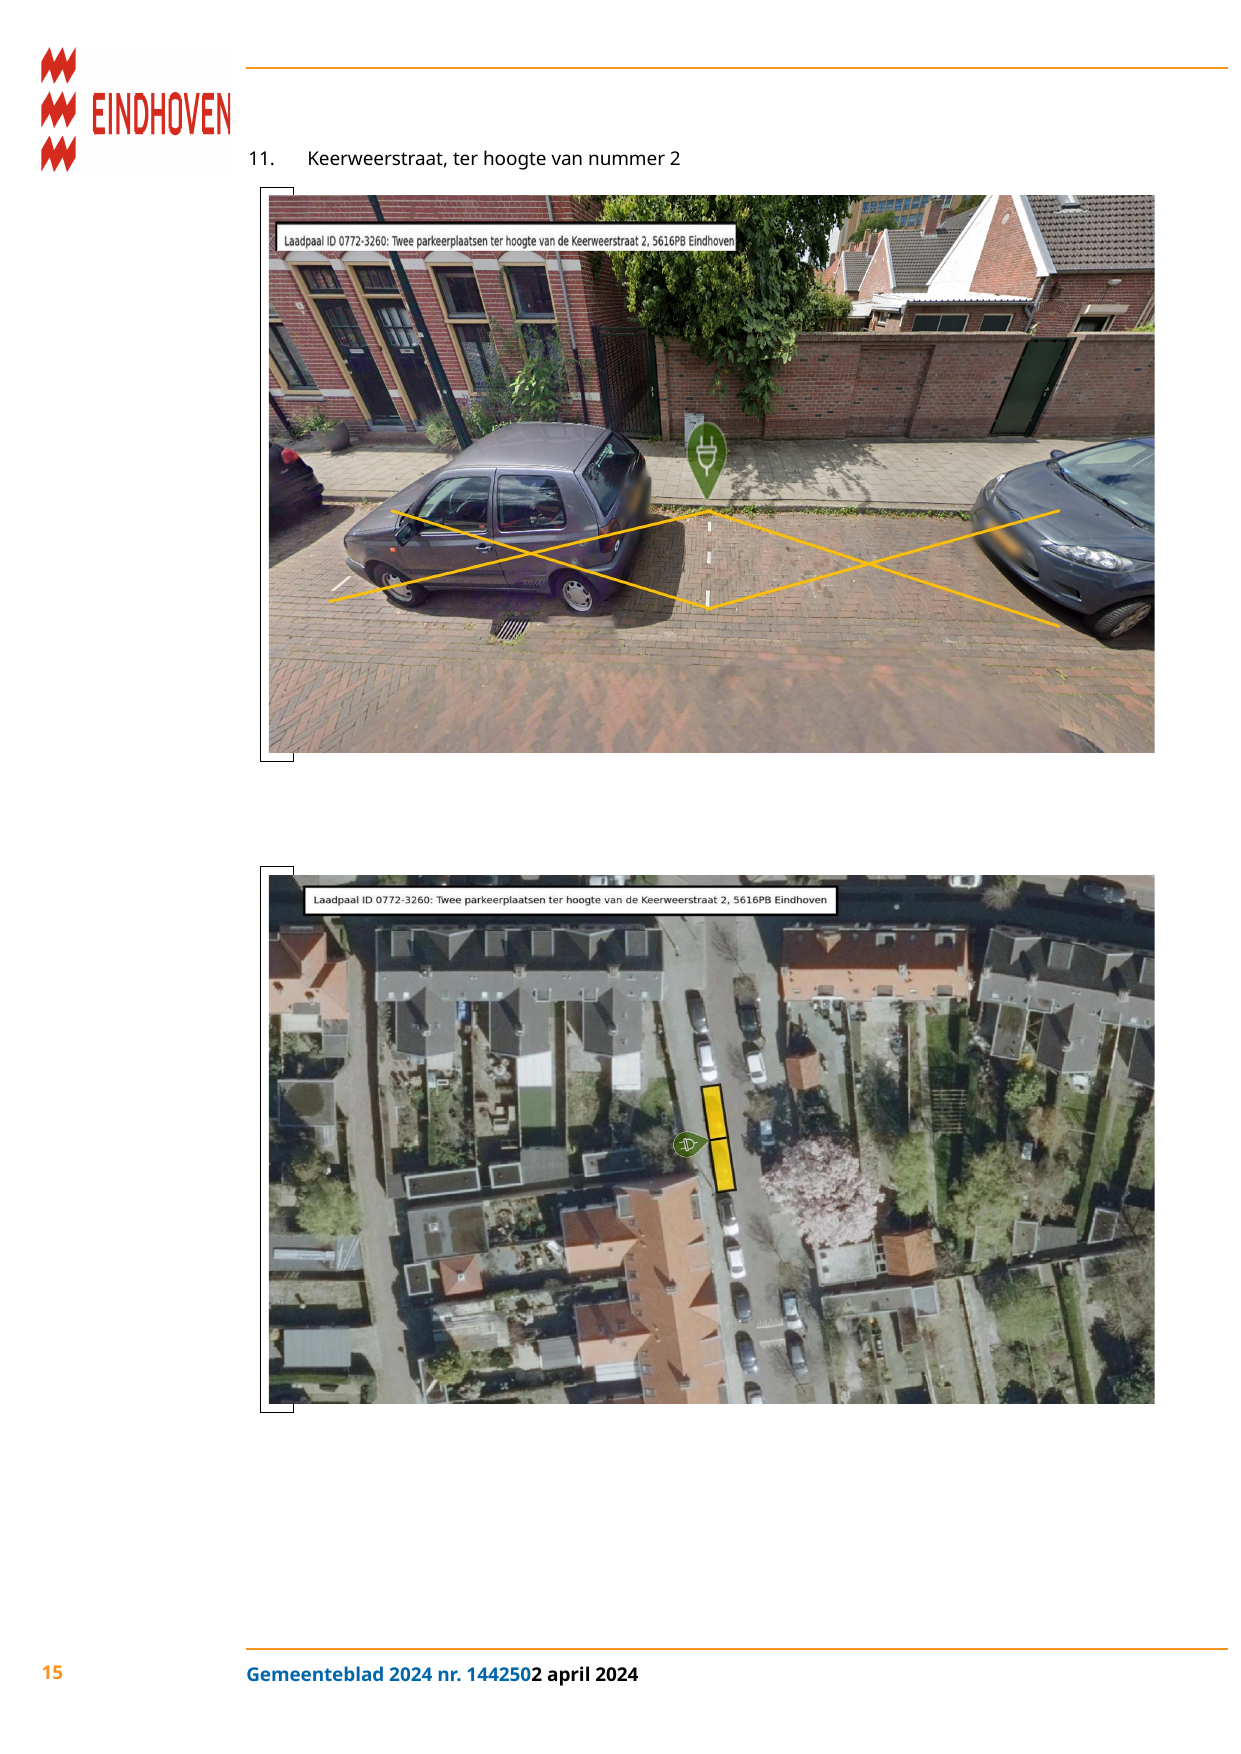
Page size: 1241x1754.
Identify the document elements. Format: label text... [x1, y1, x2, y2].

picture [268, 195, 1155, 753]
picture [268, 875, 1155, 1404]
list Keerweerstraat, ter hoogte van nummer 2 [248, 145, 1152, 171]
picture [41, 47, 231, 172]
